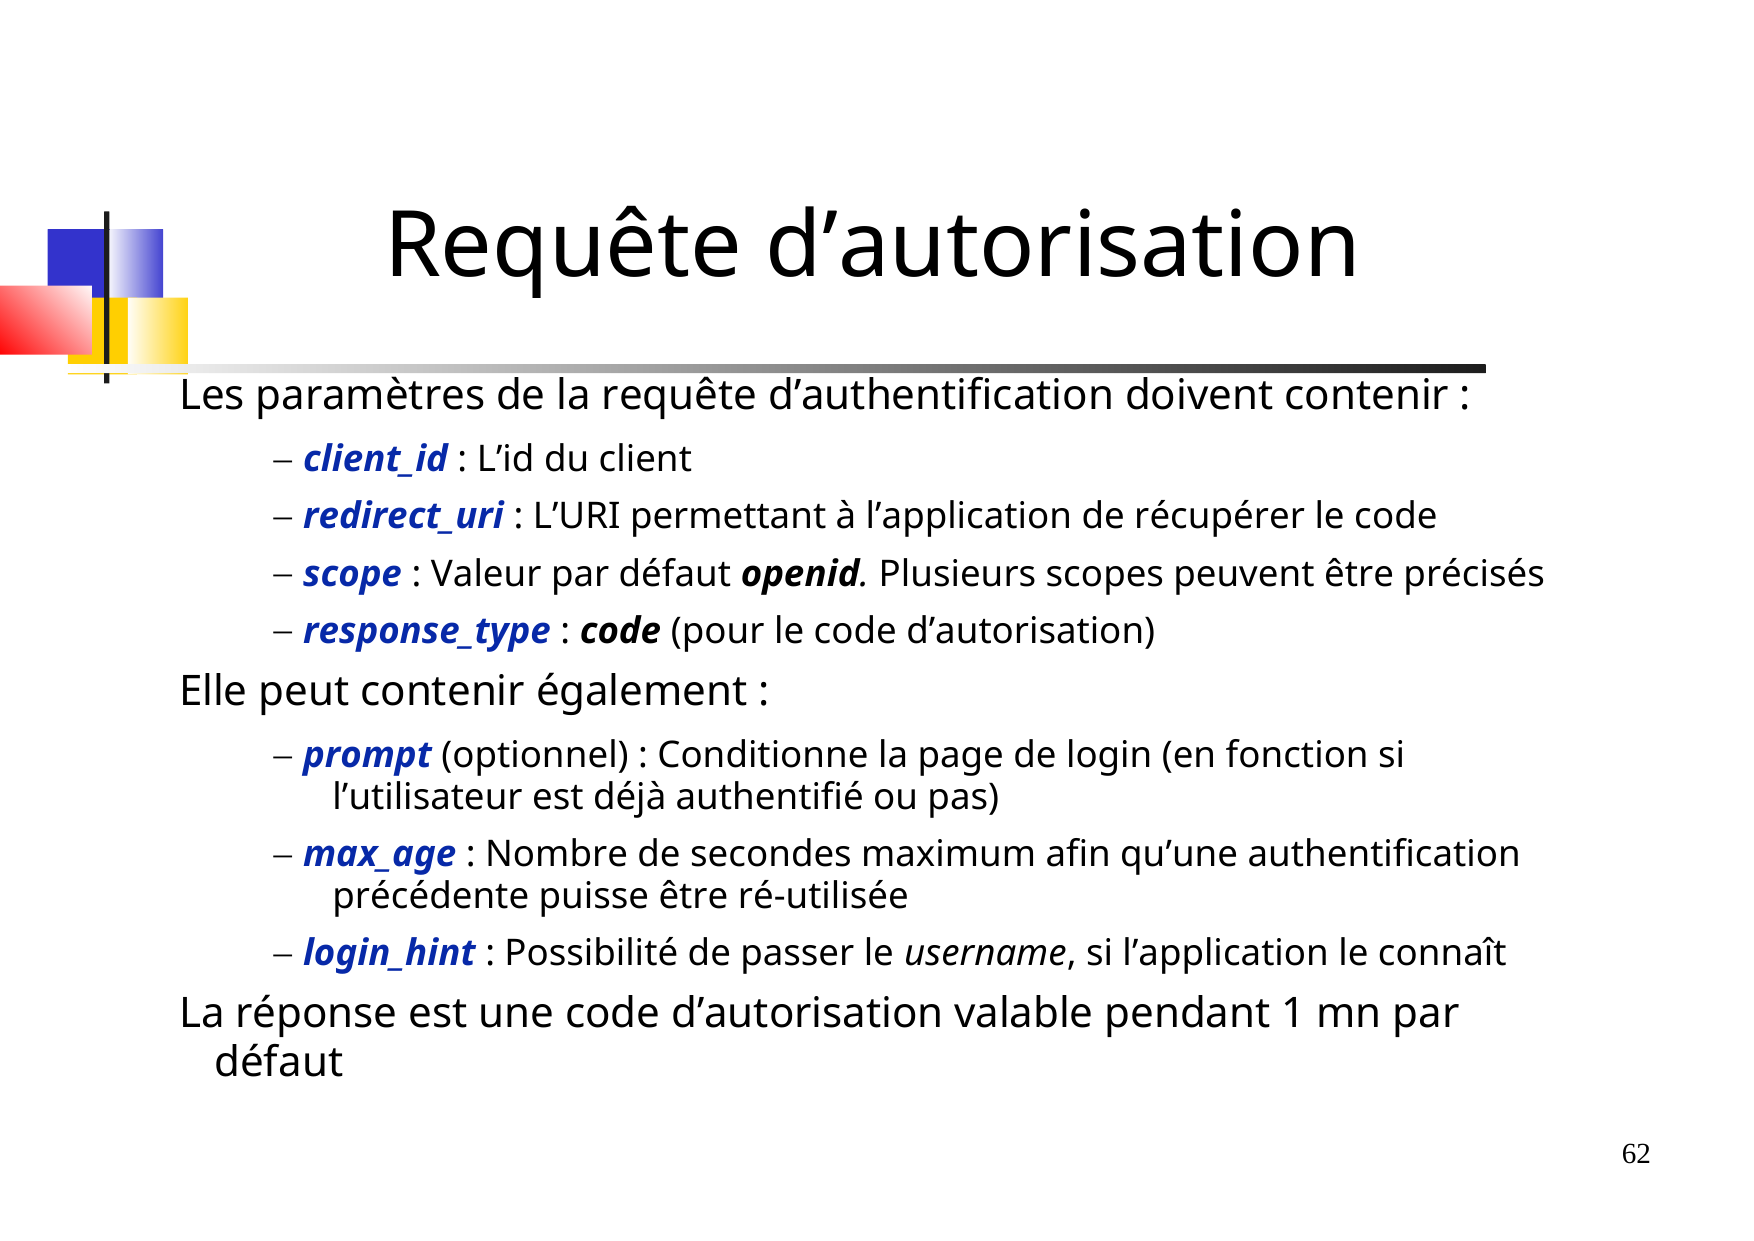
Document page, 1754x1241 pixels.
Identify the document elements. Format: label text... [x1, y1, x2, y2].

title Requête d’autorisation [179, 139, 1567, 351]
list Les paramètres de la requête d’authentification doivent contenir : client_id : L’id du client redirect_uri : L’URI permettant à l’application de récupérer le code scope : Valeur par défaut openid. Plusieurs scopes peuvent être précisés response_type : code (pour le code d’autorisation) Elle peut contenir également : prompt (optionnel) : Conditionne la page de login (en fonction si l’utilisateur est déjà authentifié ou pas) max_age : Nombre de secondes maximum afin qu’une authentification précédente puisse être ré-utilisée login_hint : Possibilité de passer le username, si l’application le connaît La réponse est une code d’autorisation valable pendant 1 mn par défaut [179, 371, 1567, 1091]
